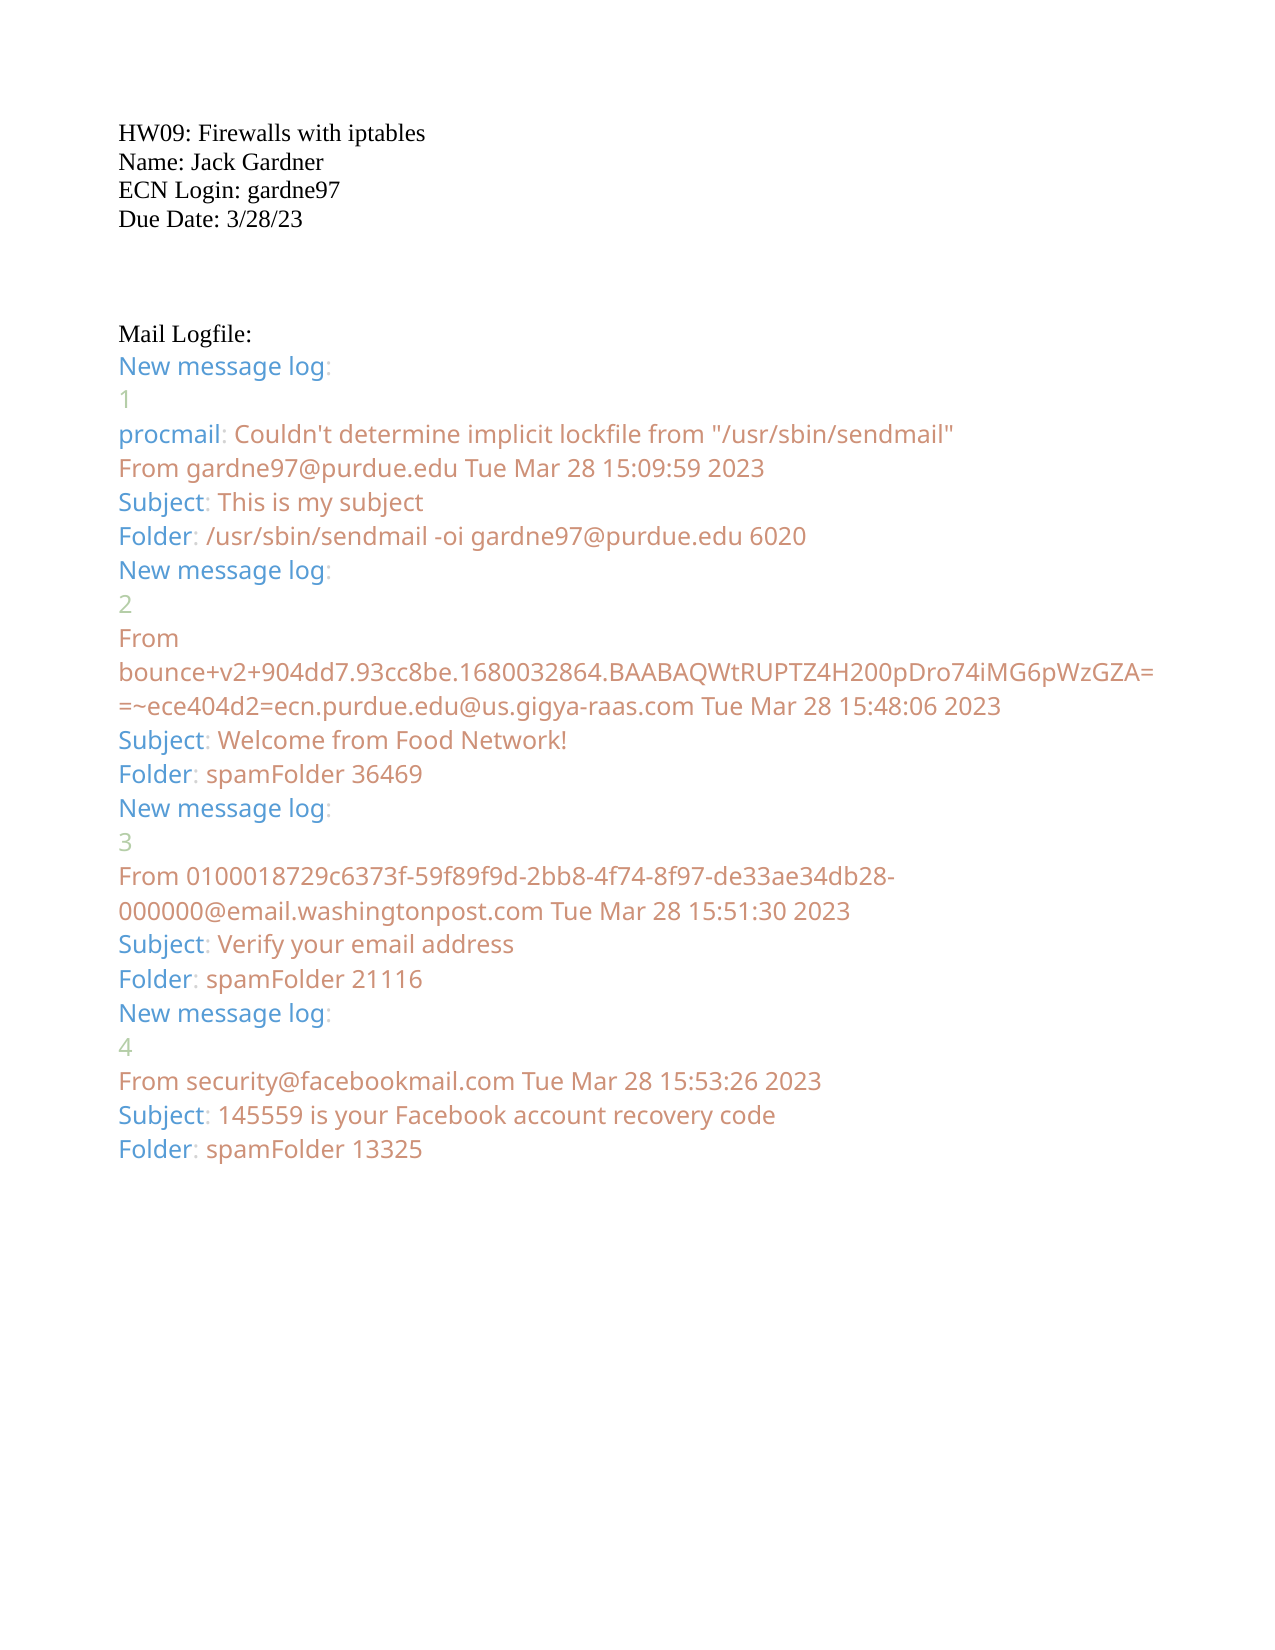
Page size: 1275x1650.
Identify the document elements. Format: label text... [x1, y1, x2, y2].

text From 0100018729c6373f-59f89f9d-2bb8-4f74-8f97-de33ae34db28-000000@email.washingtonpost.com Tue Mar 28 15:51:30 2023 [118, 859, 1157, 927]
text Folder: spamFolder 36469 [118, 757, 1157, 791]
text Folder: /usr/sbin/sendmail -oi gardne97@purdue.edu 6020 [118, 518, 1157, 552]
text Mail Logfile: [118, 319, 1157, 348]
text Subject: Verify your email address [118, 927, 1157, 961]
text Subject: 145559 is your Facebook account recovery code [118, 1097, 1157, 1132]
text From security@facebookmail.com Tue Mar 28 15:53:26 2023 [118, 1063, 1157, 1097]
text New message log: [118, 791, 1157, 825]
text procmail: Couldn't determine implicit lockfile from "/usr/sbin/sendmail" [118, 416, 1157, 450]
text 3 [118, 825, 1157, 859]
text From gardne97@purdue.edu Tue Mar 28 15:09:59 2023 [118, 450, 1157, 484]
text New message log: [118, 995, 1157, 1029]
text Subject: This is my subject [118, 484, 1157, 518]
text Folder: spamFolder 21116 [118, 961, 1157, 995]
text ECN Login: gardne97 [118, 176, 1157, 204]
text 1 [118, 382, 1157, 416]
text 2 [118, 587, 1157, 621]
text New message log: [118, 348, 1157, 382]
text 4 [118, 1029, 1157, 1063]
text Folder: spamFolder 13325 [118, 1132, 1157, 1166]
text Due Date: 3/28/23 [118, 204, 1157, 233]
text HW09: Firewalls with iptables [118, 118, 1157, 147]
text New message log: [118, 552, 1157, 587]
text Name: Jack Gardner [118, 147, 1157, 176]
text Subject: Welcome from Food Network! [118, 723, 1157, 757]
text From bounce+v2+904dd7.93cc8be.1680032864.BAABAQWtRUPTZ4H200pDro74iMG6pWzGZA==~ece404d2=ecn.purdue.edu@us.gigya-raas.com Tue Mar 28 15:48:06 2023 [118, 621, 1157, 723]
